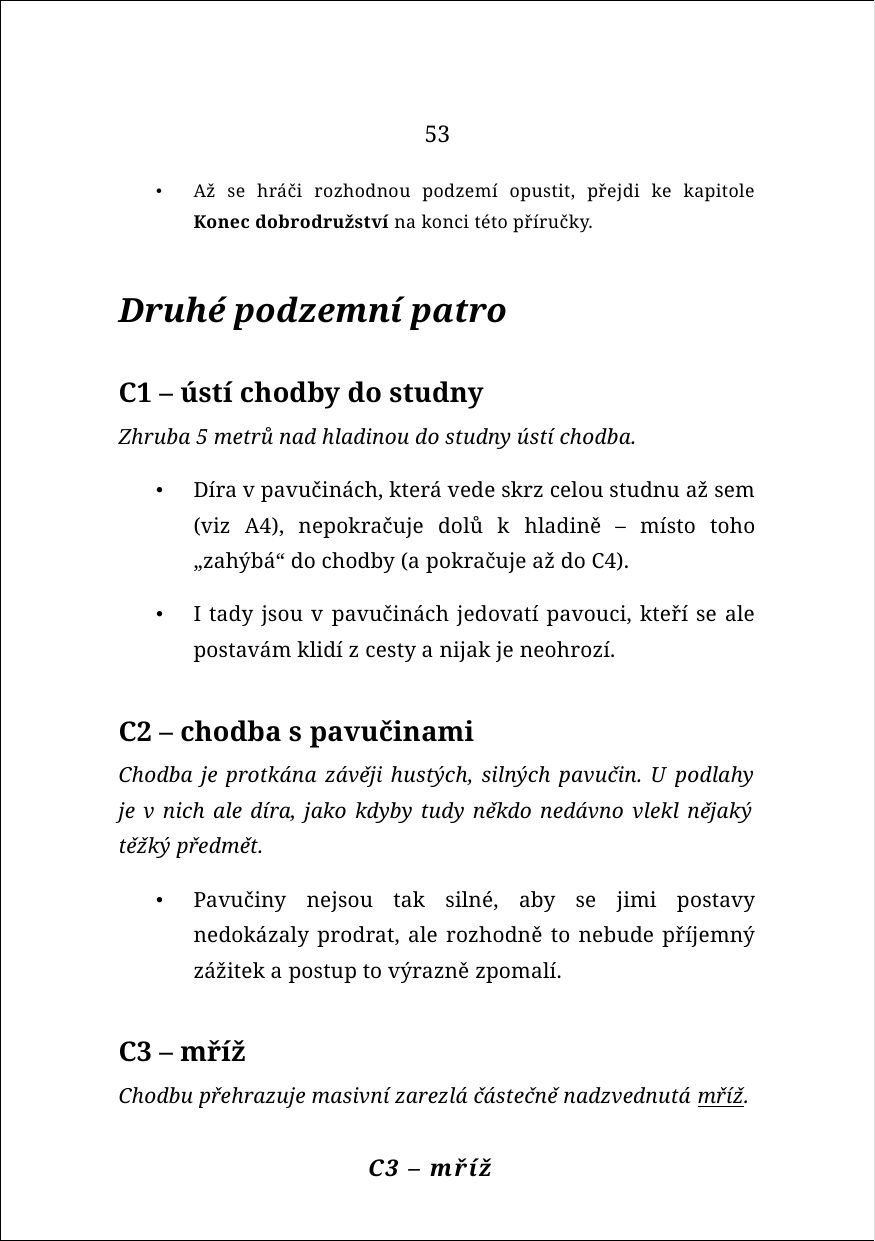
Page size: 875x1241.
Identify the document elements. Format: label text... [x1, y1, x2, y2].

list Pavučiny nejsou tak silné, aby se jimi postavy nedokázaly prodrat, ale rozhodně to nebude příjemný zážitek a⁠ postup to výrazně zpomalí. [156, 885, 756, 984]
text Chodba je protkána závěji hustých, silných pavučin. U⁠ podlahy je v⁠ nich ale díra, jako kdyby tudy někdo nedávno vlekl nějaký těžký předmět. [118, 761, 756, 860]
text Chodbu přehrazuje masivní zarezlá částečně nadzvednutá mříž. [118, 1081, 756, 1110]
subtitle C3 – mříž [118, 1033, 756, 1070]
subtitle C2 – chodba s⁠ pavučinami [118, 712, 756, 749]
subtitle C1 – ústí chodby do studny [118, 373, 756, 410]
text Zhruba 5 metrů nad hladinou do studny ústí chodba. [118, 422, 756, 451]
list Až se hráči rozhodnou podzemí opustit, přejdi ke kapitole Konec dobrodružství na konci této příručky. [156, 179, 756, 233]
subtitle Druhé podzemní patro [118, 287, 756, 332]
list I⁠ tady jsou v⁠ pavučinách jedovatí pavouci, kteří se ale postavám klidí z⁠ cesty a⁠ nijak je neohrozí. [156, 599, 756, 663]
list Díra v⁠ pavučinách, která vede skrz celou studnu až sem (viz A4), nepokračuje dolů k⁠ hladině – místo toho „zahýbá“ do chodby (a⁠ pokračuje až do C4). [156, 475, 756, 575]
